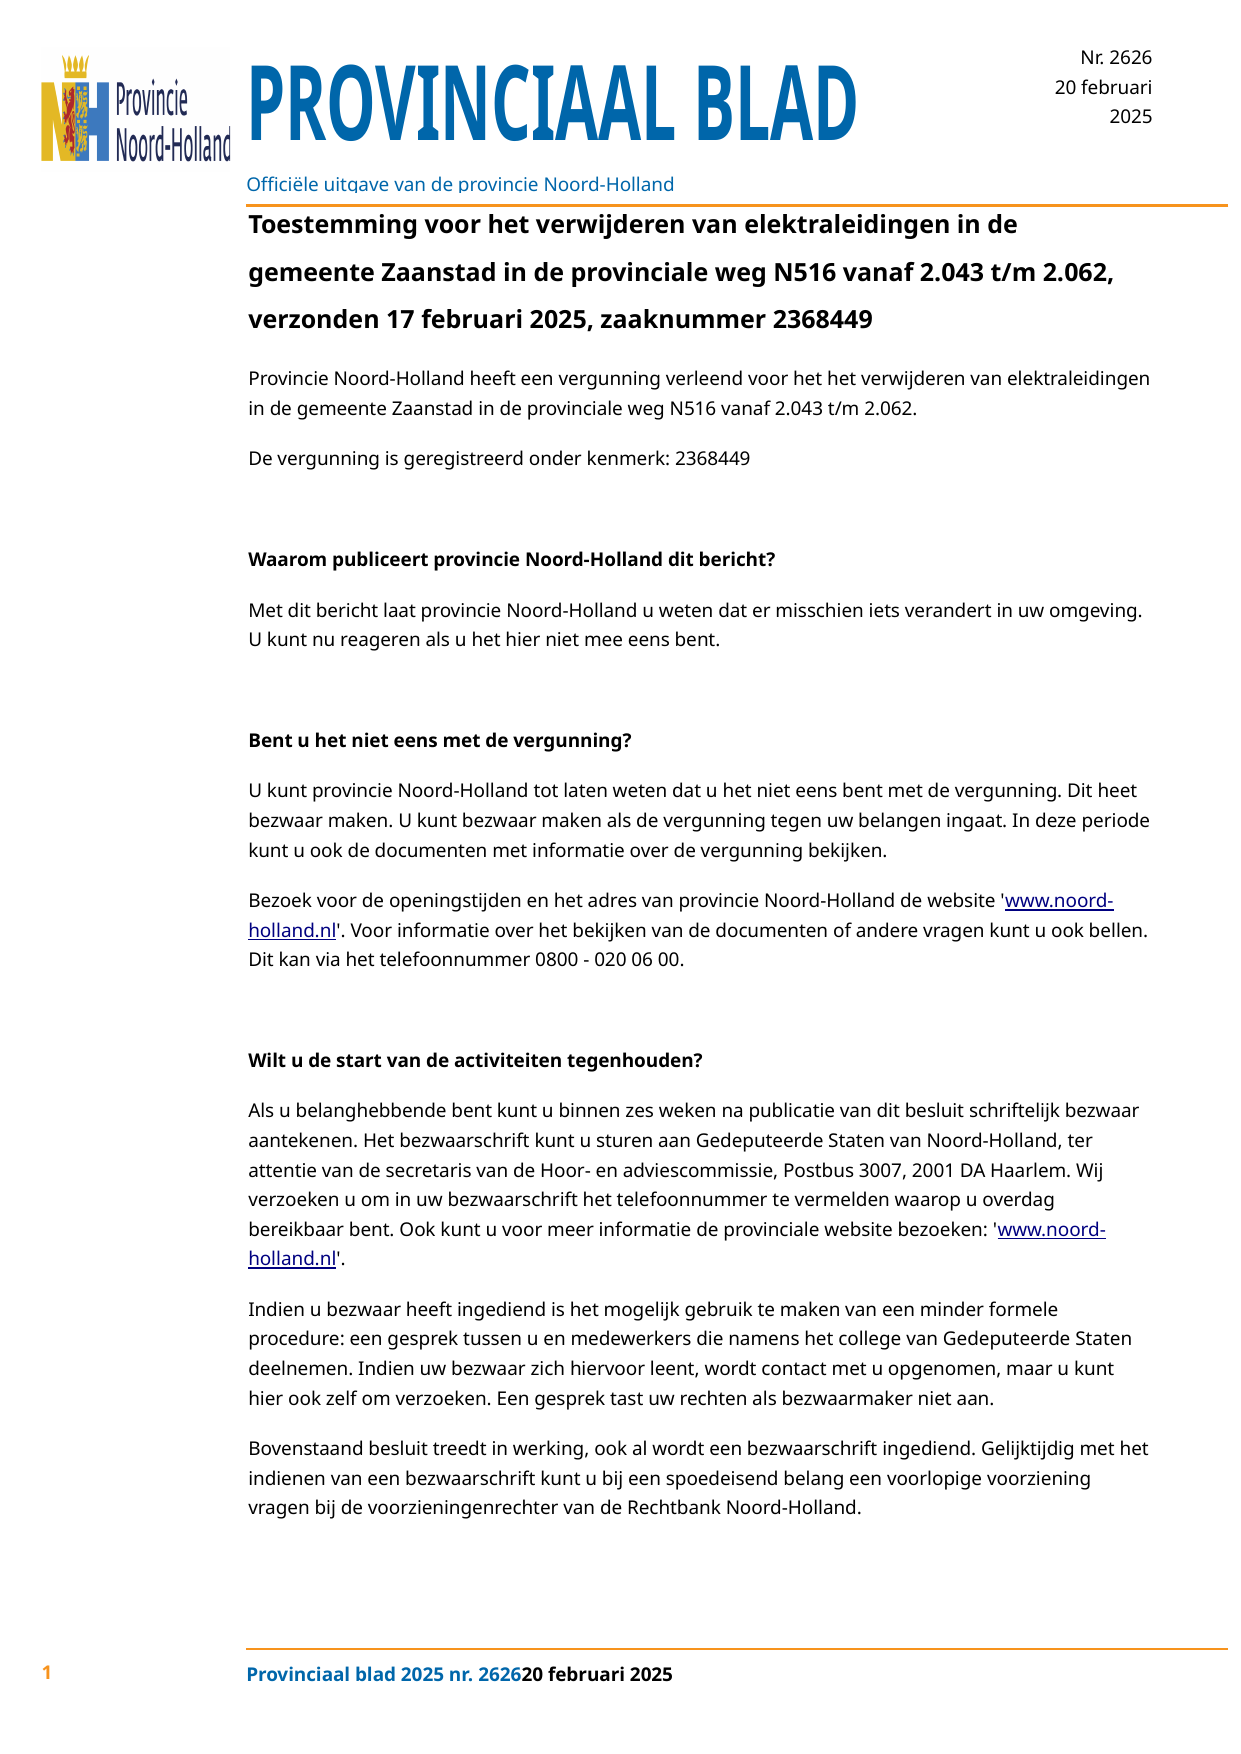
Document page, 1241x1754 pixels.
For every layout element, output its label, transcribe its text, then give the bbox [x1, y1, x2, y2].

text Toestemming voor het verwijderen van elektraleidingen in de gemeente Zaanstad in de provinciale weg N516 vanaf 2.043 t/m 2.062, verzonden 17 februari 2025, zaaknummer 2368449 [248, 207, 1152, 336]
text U kunt provincie Noord-Holland tot laten weten dat u het niet eens bent met de vergunning. Dit heet bezwaar maken. U kunt bezwaar maken als de vergunning tegen uw belangen ingaat. In deze periode kunt u ook de documenten met informatie over de vergunning bekijken. [248, 778, 1152, 862]
text Als u belanghebbende bent kunt u binnen zes weken na publicatie van dit besluit schriftelijk bezwaar aantekenen. Het bezwaarschrift kunt u sturen aan Gedeputeerde Staten van Noord-Holland, ter attentie van de secretaris van de Hoor- en adviescommissie, Postbus 3007, 2001 DA Haarlem. Wij verzoeken u om in uw bezwaarschrift het telefoonnummer te vermelden waarop u overdag bereikbaar bent. Ook kunt u voor meer informatie de provinciale website bezoeken: 'www.noord-holland.nl'. [248, 1098, 1152, 1271]
text De vergunning is geregistreerd onder kenmerk: 2368449 [248, 446, 1152, 471]
text Waarom publiceert provincie Noord-Holland dit bericht? [248, 546, 1152, 572]
picture [41, 47, 231, 172]
text Met dit bericht laat provincie Noord-Holland u weten dat er misschien iets verandert in uw omgeving. U kunt nu reageren als u het hier niet mee eens bent. [248, 597, 1152, 652]
text Bezoek voor de openingstijden en het adres van provincie Noord-Holland de website 'www.noord-holland.nl'. Voor informatie over het bekijken van de documenten of andere vragen kunt u ook bellen. Dit kan via het telefoonnummer 0800 - 020 06 00. [248, 887, 1152, 972]
text Bovenstaand besluit treedt in werking, ook al wordt een bezwaarschrift ingediend. Gelijktijdig met het indienen van een bezwaarschrift kunt u bij een spoedeisend belang een voorlopige voorziening vragen bij de voorzieningenrechter van de Rechtbank Noord-Holland. [248, 1435, 1152, 1520]
text Bent u het niet eens met de vergunning? [248, 727, 1152, 753]
text Indien u bezwaar heeft ingediend is het mogelijk gebruik te maken van een minder formele procedure: een gesprek tussen u en medewerkers die namens het college van Gedeputeerde Staten deelnemen. Indien uw bezwaar zich hiervoor leent, wordt contact met u opgenomen, maar u kunt hier ook zelf om verzoeken. Een gesprek tast uw rechten als bezwaarmaker niet aan. [248, 1296, 1152, 1410]
text Wilt u de start van de activiteiten tegenhouden? [248, 1047, 1152, 1073]
text Provincie Noord-Holland heeft een vergunning verleend voor het het verwijderen van elektraleidingen in de gemeente Zaanstad in de provinciale weg N516 vanaf 2.043 t/m 2.062. [248, 366, 1152, 421]
